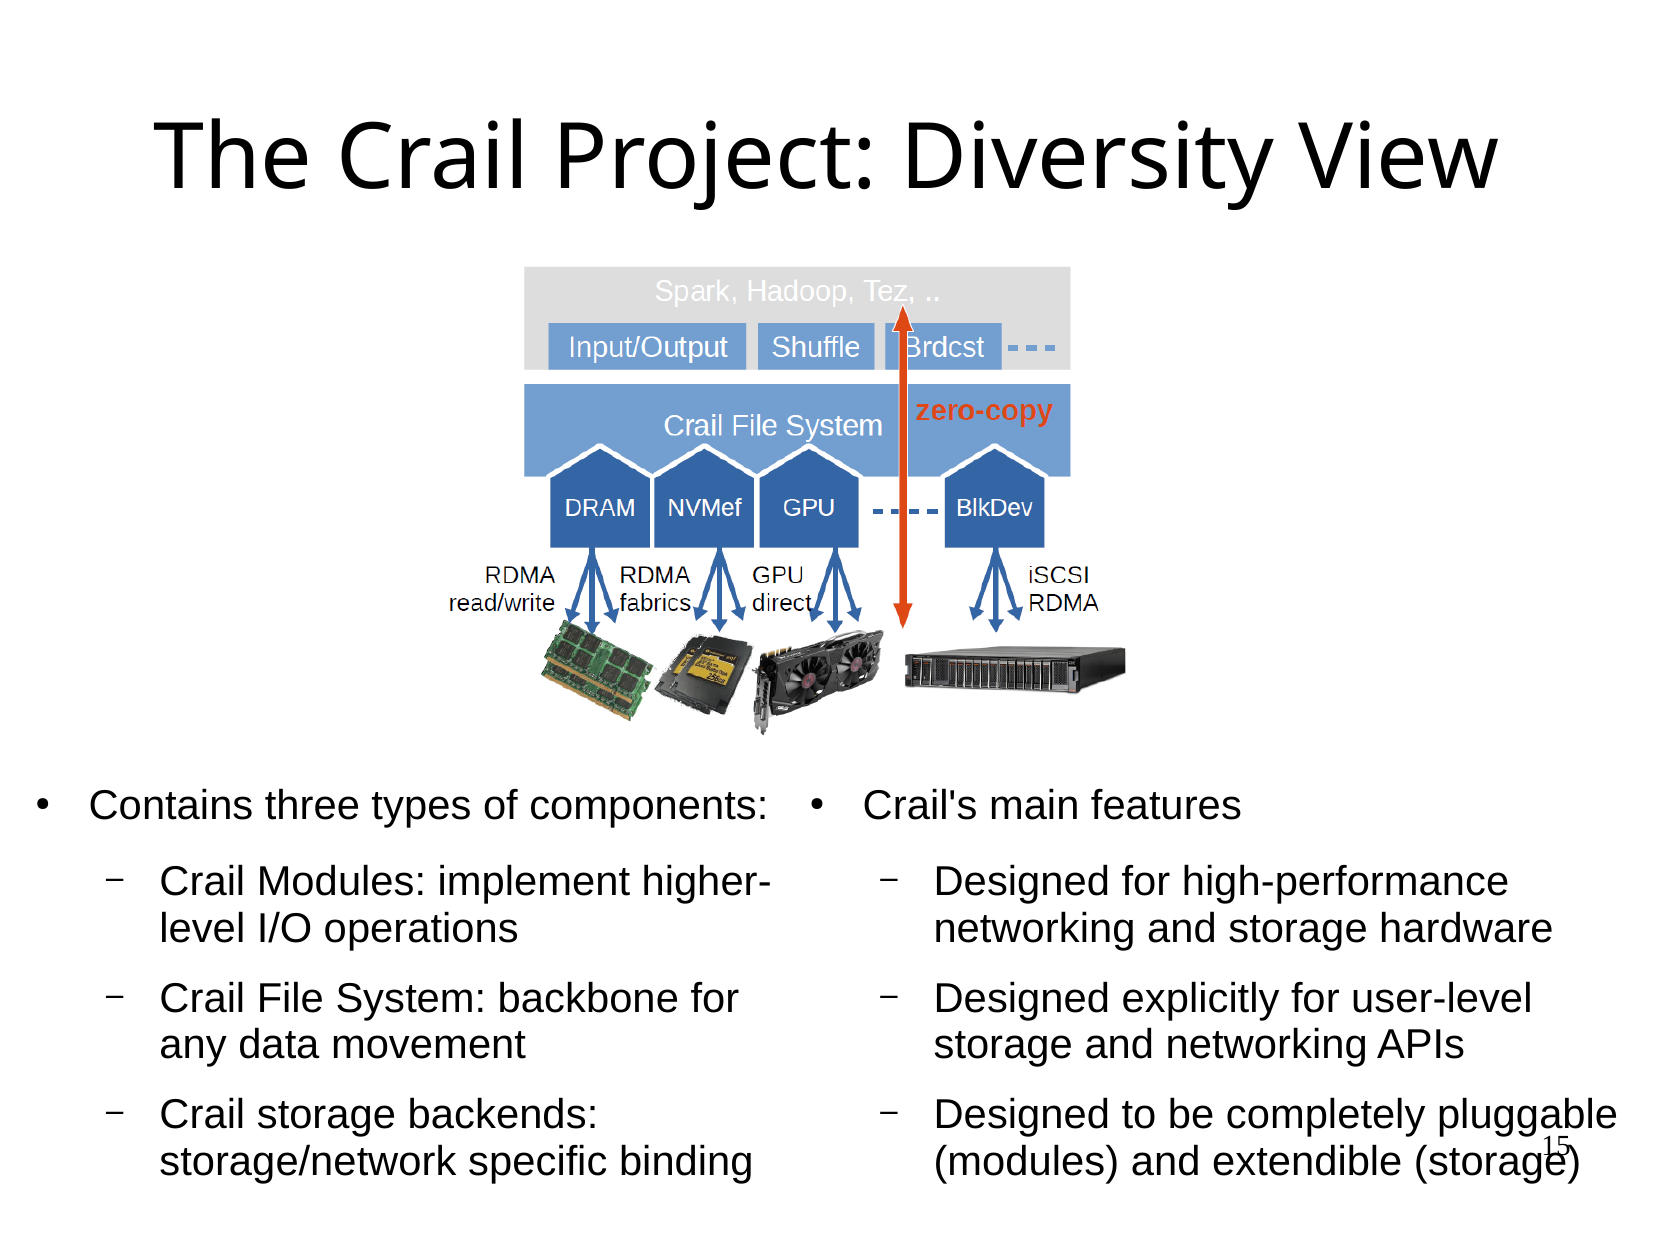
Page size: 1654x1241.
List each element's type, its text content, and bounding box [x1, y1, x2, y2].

picture [415, 257, 1171, 780]
title The Crail Project: Diversity View [82, 49, 1571, 257]
list Contains three types of components: Crail Modules: implement higher-level I/O operations Crail File System: backbone for any data movement Crail storage backends: storage/network specific binding [17, 781, 791, 1241]
list Crail's main features Designed for high-performance networking and storage hardware Designed explicitly for user-level storage and networking APIs Designed to be completely pluggable (modules) and extendible (storage) [791, 781, 1631, 1241]
